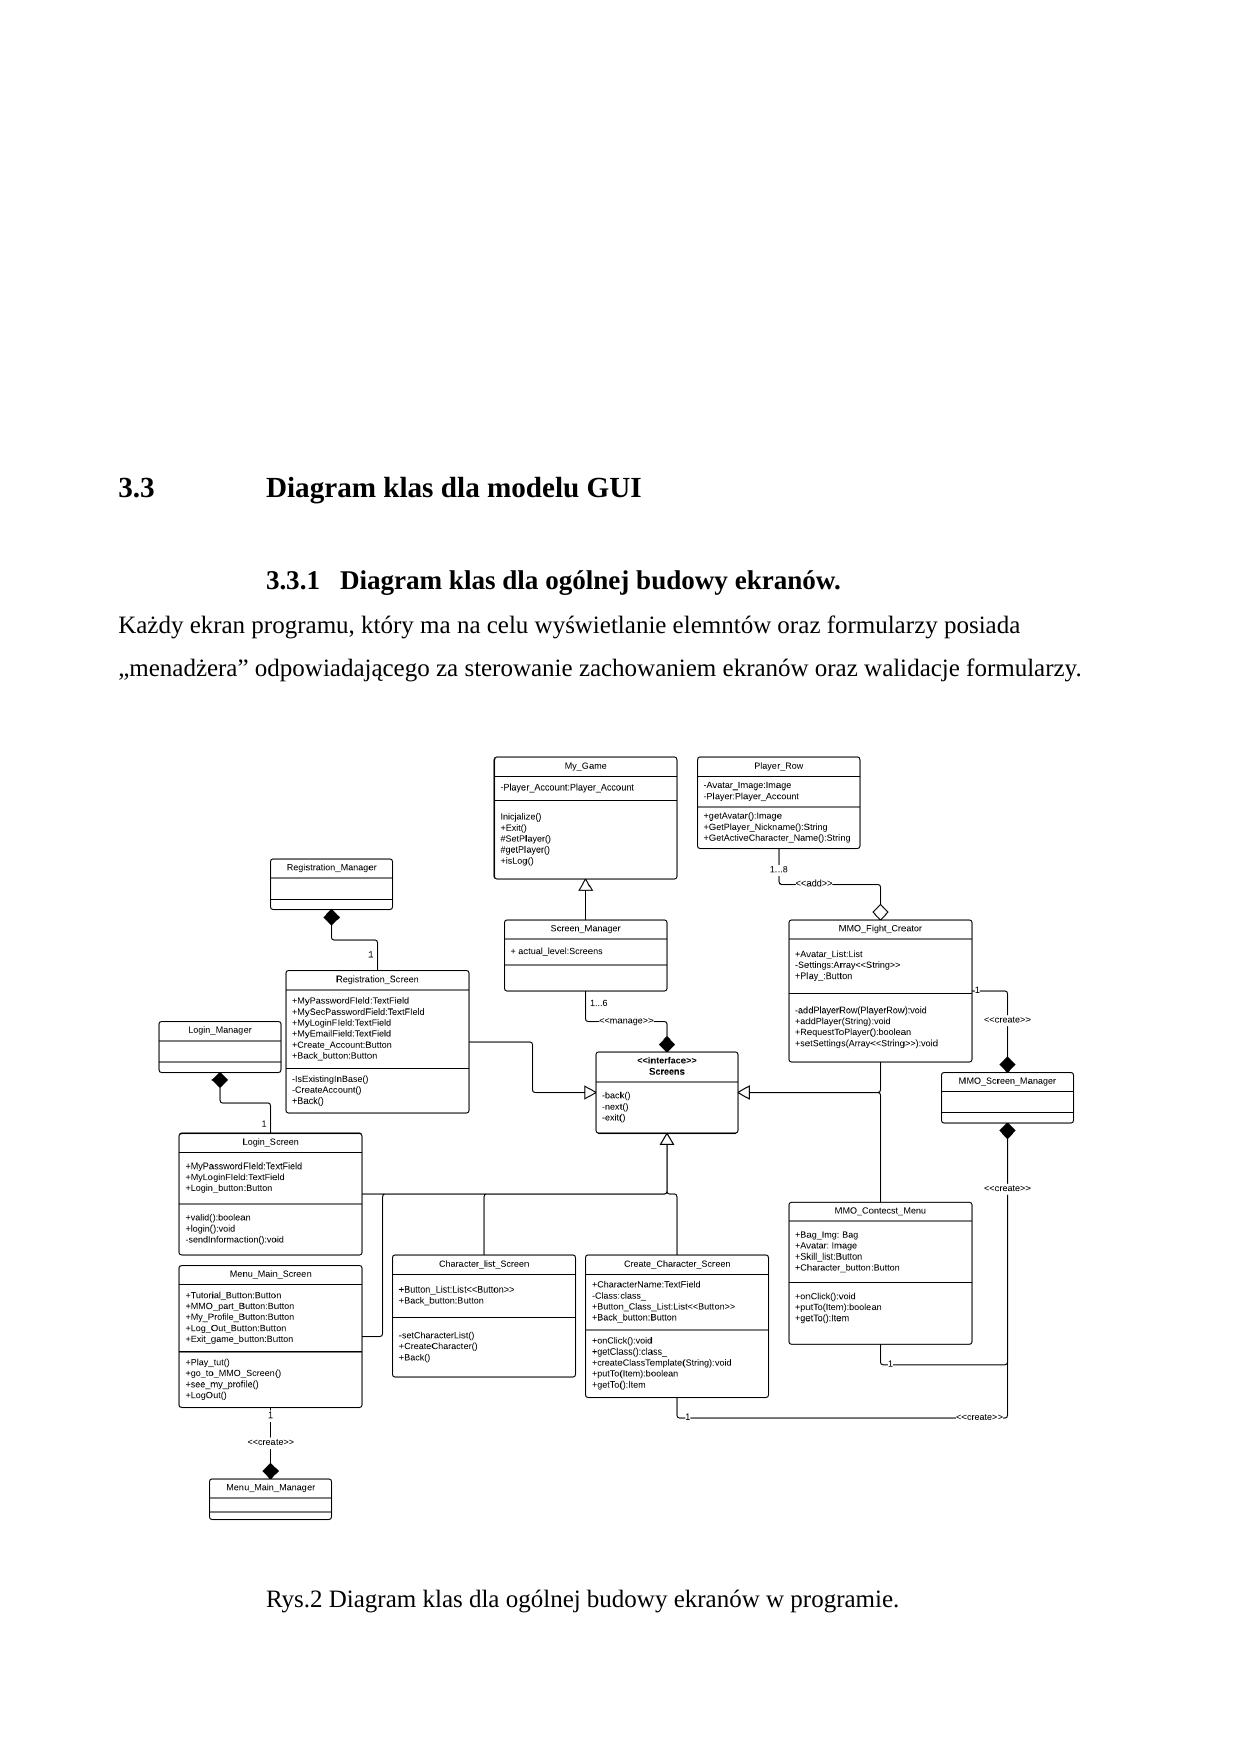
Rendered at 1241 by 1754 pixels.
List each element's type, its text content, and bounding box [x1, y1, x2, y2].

text 3.3 Diagram klas dla modelu GUI [118, 470, 1122, 504]
text Każdy ekran programu, który ma na celu wyświetlanie elemntów oraz formularzy posiada „menadżera” odpowiadającego za sterowanie zachowaniem ekranów oraz walidacje formularzy. [118, 610, 1122, 682]
text Rys.2 Diagram klas dla ogólnej budowy ekranów w programie. [118, 1570, 1122, 1613]
picture [118, 696, 1123, 1570]
text 3.3.1 Diagram klas dla ogólnej budowy ekranów. [118, 564, 1122, 595]
